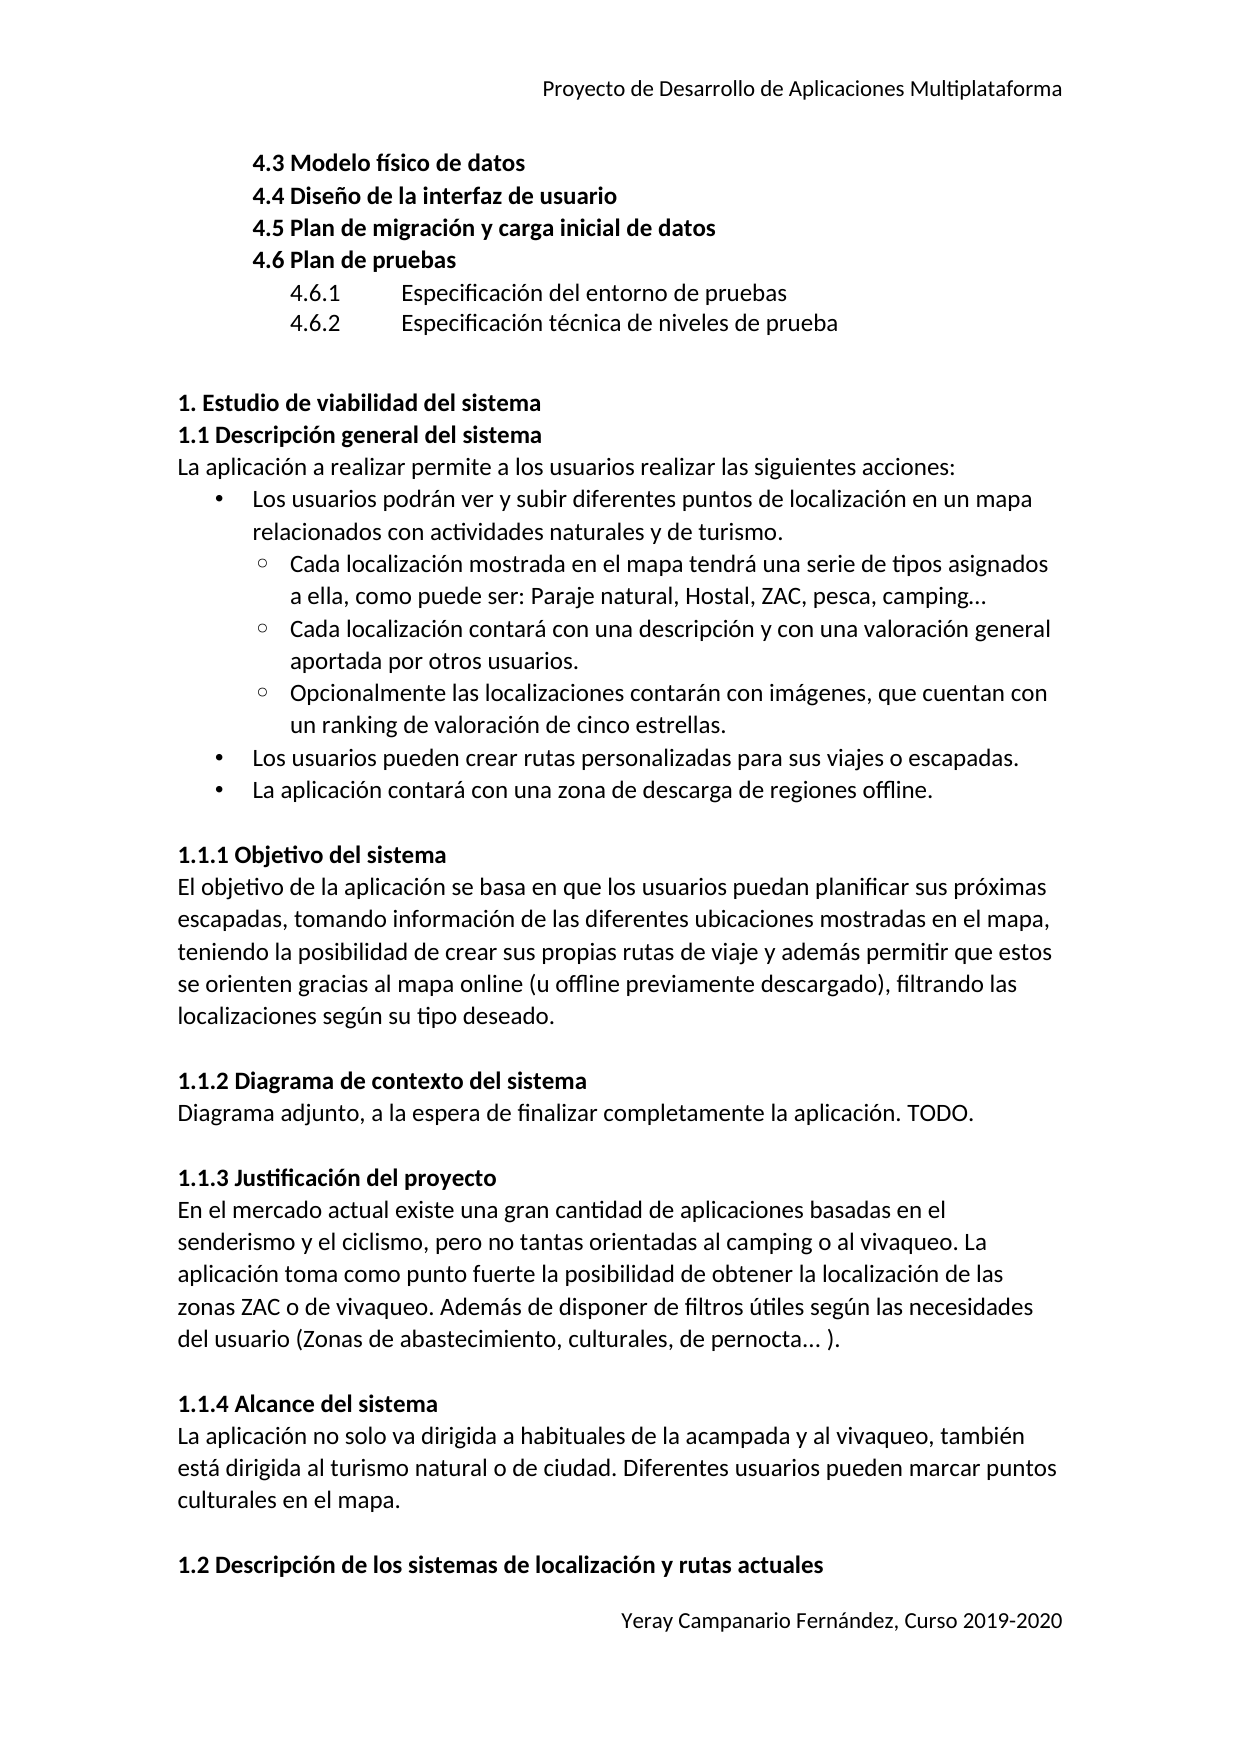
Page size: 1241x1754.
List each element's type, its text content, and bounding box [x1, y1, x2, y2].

list Plan de pruebas [252, 244, 1063, 275]
list Diseño de la interfaz de usuario [252, 180, 1063, 210]
list Especificación técnica de niveles de prueba [290, 307, 1063, 338]
text Diagrama adjunto, a la espera de finalizar completamente la aplicación. TODO. [177, 1097, 1063, 1128]
text 1. Estudio de viabilidad del sistema [177, 387, 1063, 417]
text El objetivo de la aplicación se basa en que los usuarios puedan planificar sus próximas escapadas, tomando información de las diferentes ubicaciones mostradas en el mapa, teniendo la posibilidad de crear sus propias rutas de viaje y además permitir que estos se orienten gracias al mapa online (u offline previamente descargado), filtrando las localizaciones según su tipo deseado. [177, 871, 1063, 1031]
list Modelo físico de datos [252, 148, 1063, 178]
list Cada localización mostrada en el mapa tendrá una serie de tipos asignados a ella, como puede ser: Paraje natural, Hostal, ZAC, pesca, camping… [252, 548, 1063, 611]
list Los usuarios pueden crear rutas personalizadas para sus viajes o escapadas. [215, 742, 1063, 772]
text La aplicación a realizar permite a los usuarios realizar las siguientes acciones: [177, 451, 1063, 482]
list Especificación del entorno de pruebas [290, 277, 1063, 307]
list Cada localización contará con una descripción y con una valoración general aportada por otros usuarios. [252, 613, 1063, 676]
list Opcionalmente las localizaciones contarán con imágenes, que cuentan con un ranking de valoración de cinco estrellas. [252, 677, 1063, 740]
text 1.1.3 Justificación del proyecto [177, 1162, 1063, 1192]
text 1.1 Descripción general del sistema [177, 419, 1063, 449]
list La aplicación contará con una zona de descarga de regiones offline. [215, 774, 1063, 805]
text 1.1.1 Objetivo del sistema [177, 839, 1063, 869]
text En el mercado actual existe una gran cantidad de aplicaciones basadas en el senderismo y el ciclismo, pero no tantas orientadas al camping o al vivaqueo. La aplicación toma como punto fuerte la posibilidad de obtener la localización de las zonas ZAC o de vivaqueo. Además de disponer de filtros útiles según las necesidades del usuario (Zonas de abastecimiento, culturales, de pernocta... ). [177, 1194, 1063, 1354]
list Los usuarios podrán ver y subir diferentes puntos de localización en un mapa relacionados con actividades naturales y de turismo. [215, 484, 1063, 546]
text 1.1.4 Alcance del sistema [177, 1388, 1063, 1418]
list Plan de migración y carga inicial de datos [252, 212, 1063, 243]
text 1.2 Descripción de los sistemas de localización y rutas actuales [177, 1549, 1063, 1580]
text 1.1.2 Diagrama de contexto del sistema [177, 1065, 1063, 1095]
text La aplicación no solo va dirigida a habituales de la acampada y al vivaqueo, también está dirigida al turismo natural o de ciudad. Diferentes usuarios pueden marcar puntos culturales en el mapa. [177, 1420, 1063, 1515]
